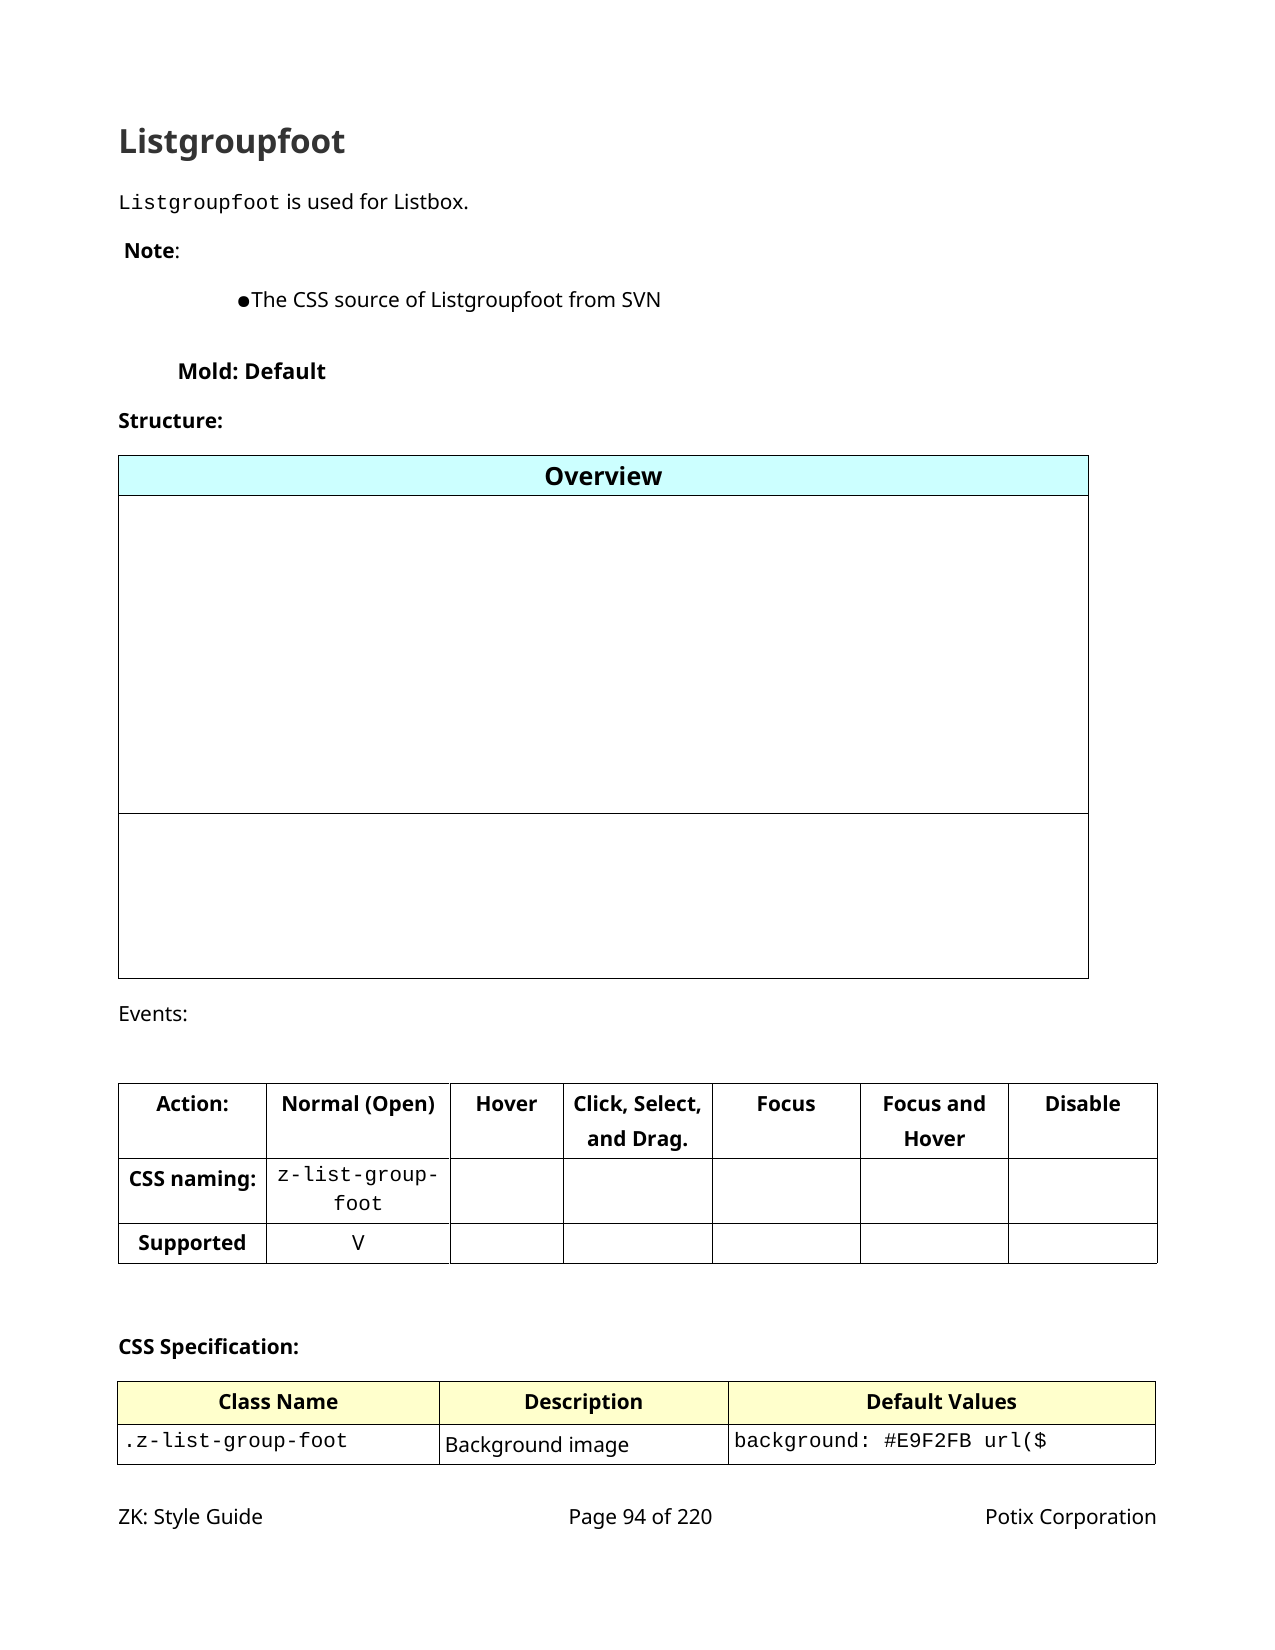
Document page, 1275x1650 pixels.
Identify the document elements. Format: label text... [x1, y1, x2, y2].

table_cell [564, 1224, 712, 1263]
table_cell [564, 1159, 712, 1223]
table_cell [713, 1224, 860, 1263]
table_header Action: [119, 1084, 266, 1158]
text Structure: [118, 406, 1157, 434]
table_cell [713, 1159, 860, 1223]
table_cell [451, 1224, 563, 1263]
table_header Class Name [118, 1382, 439, 1424]
table_header Focus and Hover [861, 1084, 1008, 1158]
table_cell z-list-group-foot [267, 1159, 449, 1223]
list The CSS source of Listgroupfoot from SVN [236, 285, 1157, 313]
table_cell [861, 1224, 1008, 1263]
table_cell Supported [119, 1224, 266, 1263]
table_cell V [267, 1224, 449, 1263]
table_header Default Values [729, 1382, 1155, 1424]
table_header Overview [119, 456, 1088, 495]
table_header Click, Select, and Drag. [564, 1084, 712, 1158]
text Events: [118, 999, 1157, 1063]
table_cell [1009, 1159, 1157, 1223]
table_cell .z-list-group-foot [118, 1425, 439, 1464]
subtitle Listgroupfoot [118, 118, 1157, 163]
table_cell [119, 496, 1088, 813]
table_header Hover [451, 1084, 563, 1158]
table_header Description [440, 1382, 728, 1424]
table_header Focus [713, 1084, 860, 1158]
text Note: [118, 236, 1157, 264]
table_cell [451, 1159, 563, 1223]
text Listgroupfoot is used for Listbox. [118, 187, 1157, 216]
table_cell [119, 814, 1088, 978]
table_cell Background image [440, 1425, 728, 1464]
table_cell background: #E9F2FB url($ [729, 1425, 1155, 1464]
subtitle Mold: Default [177, 356, 1157, 386]
table_header Disable [1009, 1084, 1157, 1158]
table_cell CSS naming: [119, 1159, 266, 1223]
table_header Normal (Open) [267, 1084, 449, 1158]
text CSS Specification: [118, 1332, 1157, 1360]
table_cell [1009, 1224, 1157, 1263]
table_cell [861, 1159, 1008, 1223]
